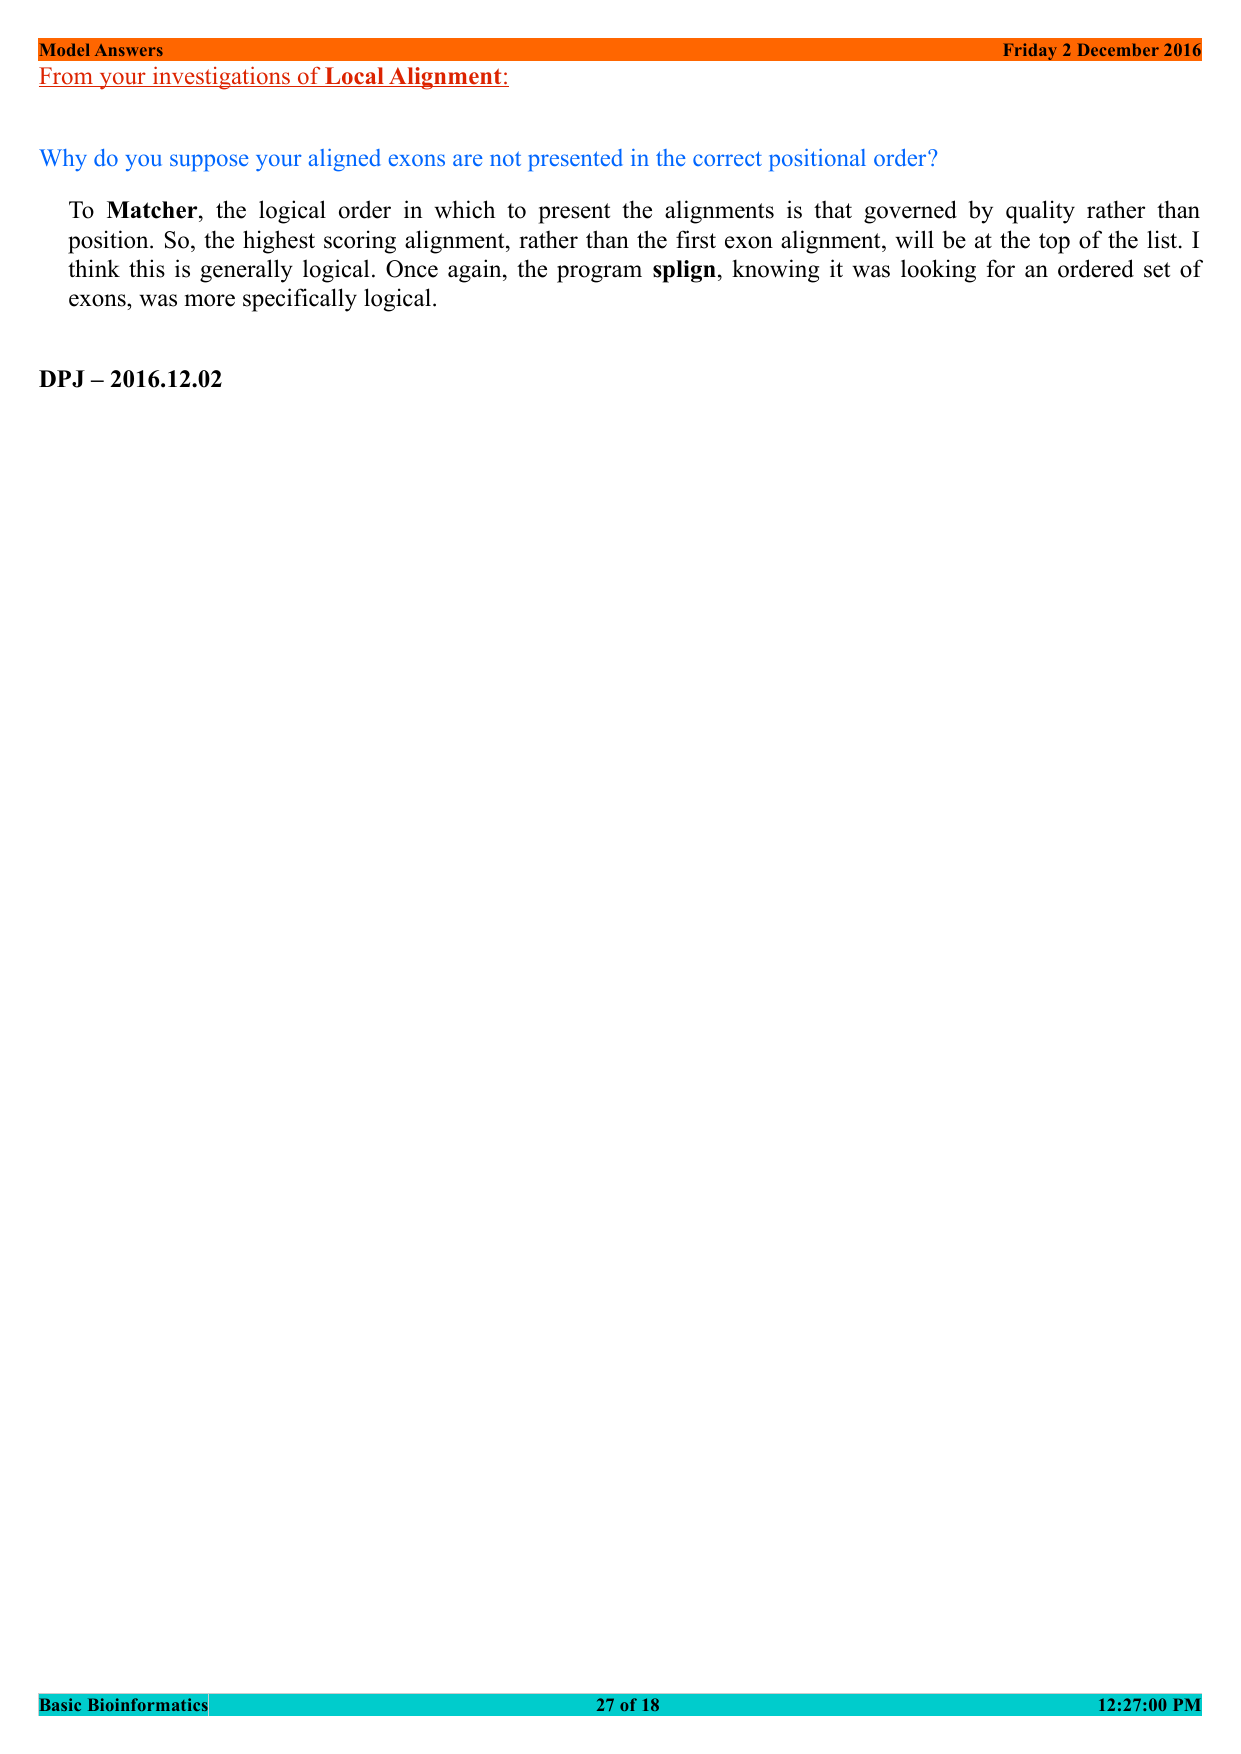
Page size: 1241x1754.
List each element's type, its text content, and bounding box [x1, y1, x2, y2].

text From your investigations of Local Alignment: [38, 61, 1202, 89]
text To Matcher, the logical order in which to present the alignments is that governed by quality rather than position. So, the highest scoring alignment, rather than the first exon alignment, will be at the top of the list. I think this is generally logical. Once again, the program splign, knowing it was looking for an ordered set of exons, was more specifically logical. [68, 195, 1202, 312]
text DPJ – 2016.12.02 [38, 364, 1202, 393]
text Why do you suppose your aligned exons are not presented in the correct positional order? [38, 143, 1202, 172]
